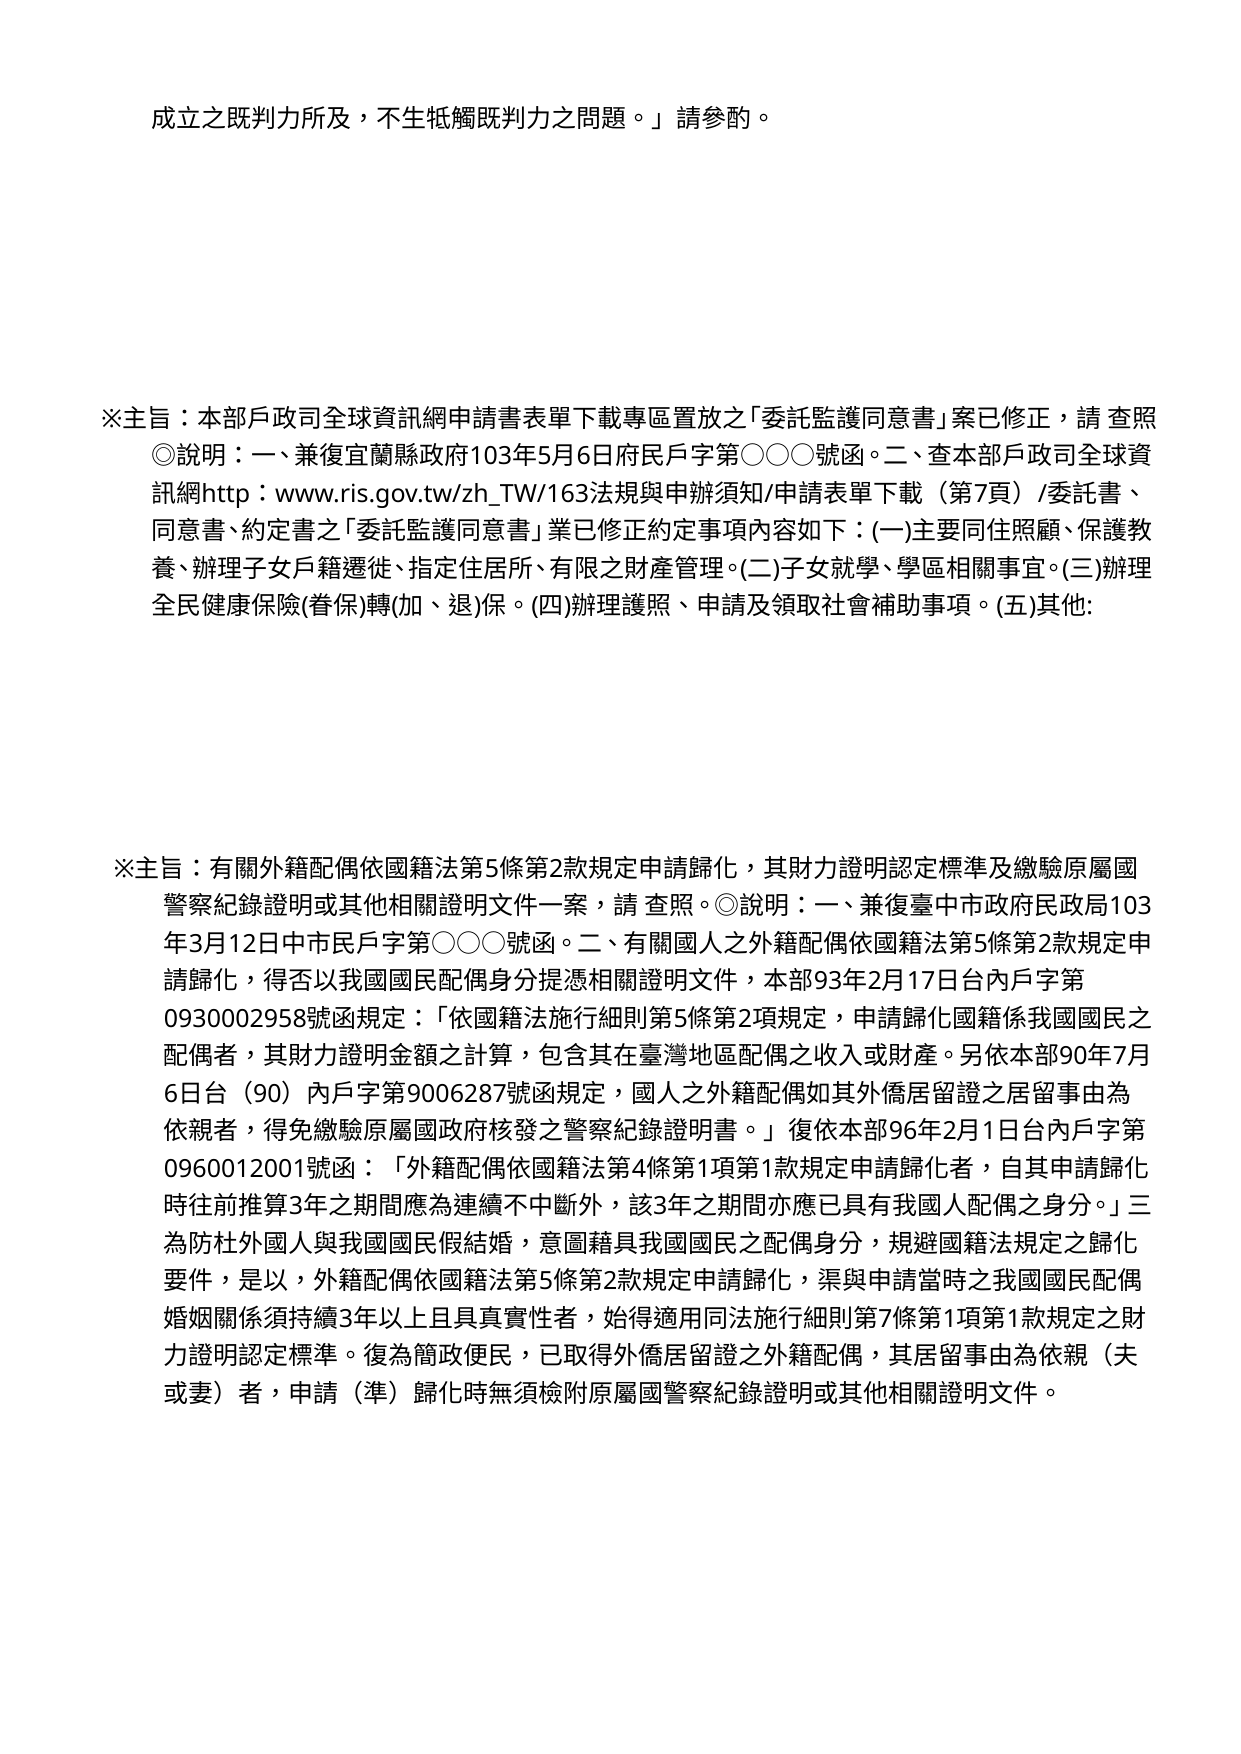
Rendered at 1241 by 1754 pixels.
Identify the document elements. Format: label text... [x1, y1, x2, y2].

text ※主旨：有關外籍配偶依國籍法第5條第2款規定申請歸化，其財力證明認定標準及繳驗原屬國警察紀錄證明或其他相關證明文件一案，請 查照。◎說明：一、兼復臺中市政府民政局103年3月12日中市民戶字第○○○號函。二、有關國人之外籍配偶依國籍法第5條第2款規定申請歸化，得否以我國國民配偶身分提憑相關證明文件，本部93年2月17日台內戶字第0930002958號函規定：「依國籍法施行細則第5條第2項規定，申請歸化國籍係我國國民之配偶者，其財力證明金額之計算，包含其在臺灣地區配偶之收入或財產。另依本部90年7月6日台（90）內戶字第9006287號函規定，國人之外籍配偶如其外僑居留證之居留事由為依親者，得免繳驗原屬國政府核發之警察紀錄證明書。」復依本部96年2月1日台內戶字第0960012001號函：「外籍配偶依國籍法第4條第1項第1款規定申請歸化者，自其申請歸化時往前推算3年之期間應為連續不中斷外，該3年之期間亦應已具有我國人配偶之身分。」三、為防杜外國人與我國國民假結婚，意圖藉具我國國民之配偶身分，規避國籍法規定之歸化要件，是以，外籍配偶依國籍法第5條第2款規定申請歸化，渠與申請當時之我國國民配偶婚姻關係須持續3年以上且具真實性者，始得適用同法施行細則第7條第1項第1款規定之財力證明認定標準。復為簡政便民，已取得外僑居留證之外籍配偶，其居留事由為依親（夫或妻）者，申請（準）歸化時無須檢附原屬國警察紀錄證明或其他相關證明文件。 [114, 847, 1152, 1410]
text 成立之既判力所及，不生牴觸既判力之問題。」請參酌。 [101, 97, 1152, 135]
text ※主旨：本部戶政司全球資訊網申請書表單下載專區置放之「委託監護同意書」案已修正，請 查照。◎說明：一、兼復宜蘭縣政府103年5月6日府民戶字第○○○號函。二、查本部戶政司全球資訊網http：www.ris.gov.tw/zh_TW/163法規與申辦須知/申請表單下載（第7頁）/委託書、同意書、約定書之「委託監護同意書」業已修正約定事項內容如下：(一)主要同住照顧、保護教養、辦理子女戶籍遷徙、指定住居所、有限之財產管理。(二)子女就學、學區相關事宜。(三)辦理全民健康保險(眷保)轉(加、退)保。(四)辦理護照、申請及領取社會補助事項。(五)其他: [101, 397, 1152, 622]
